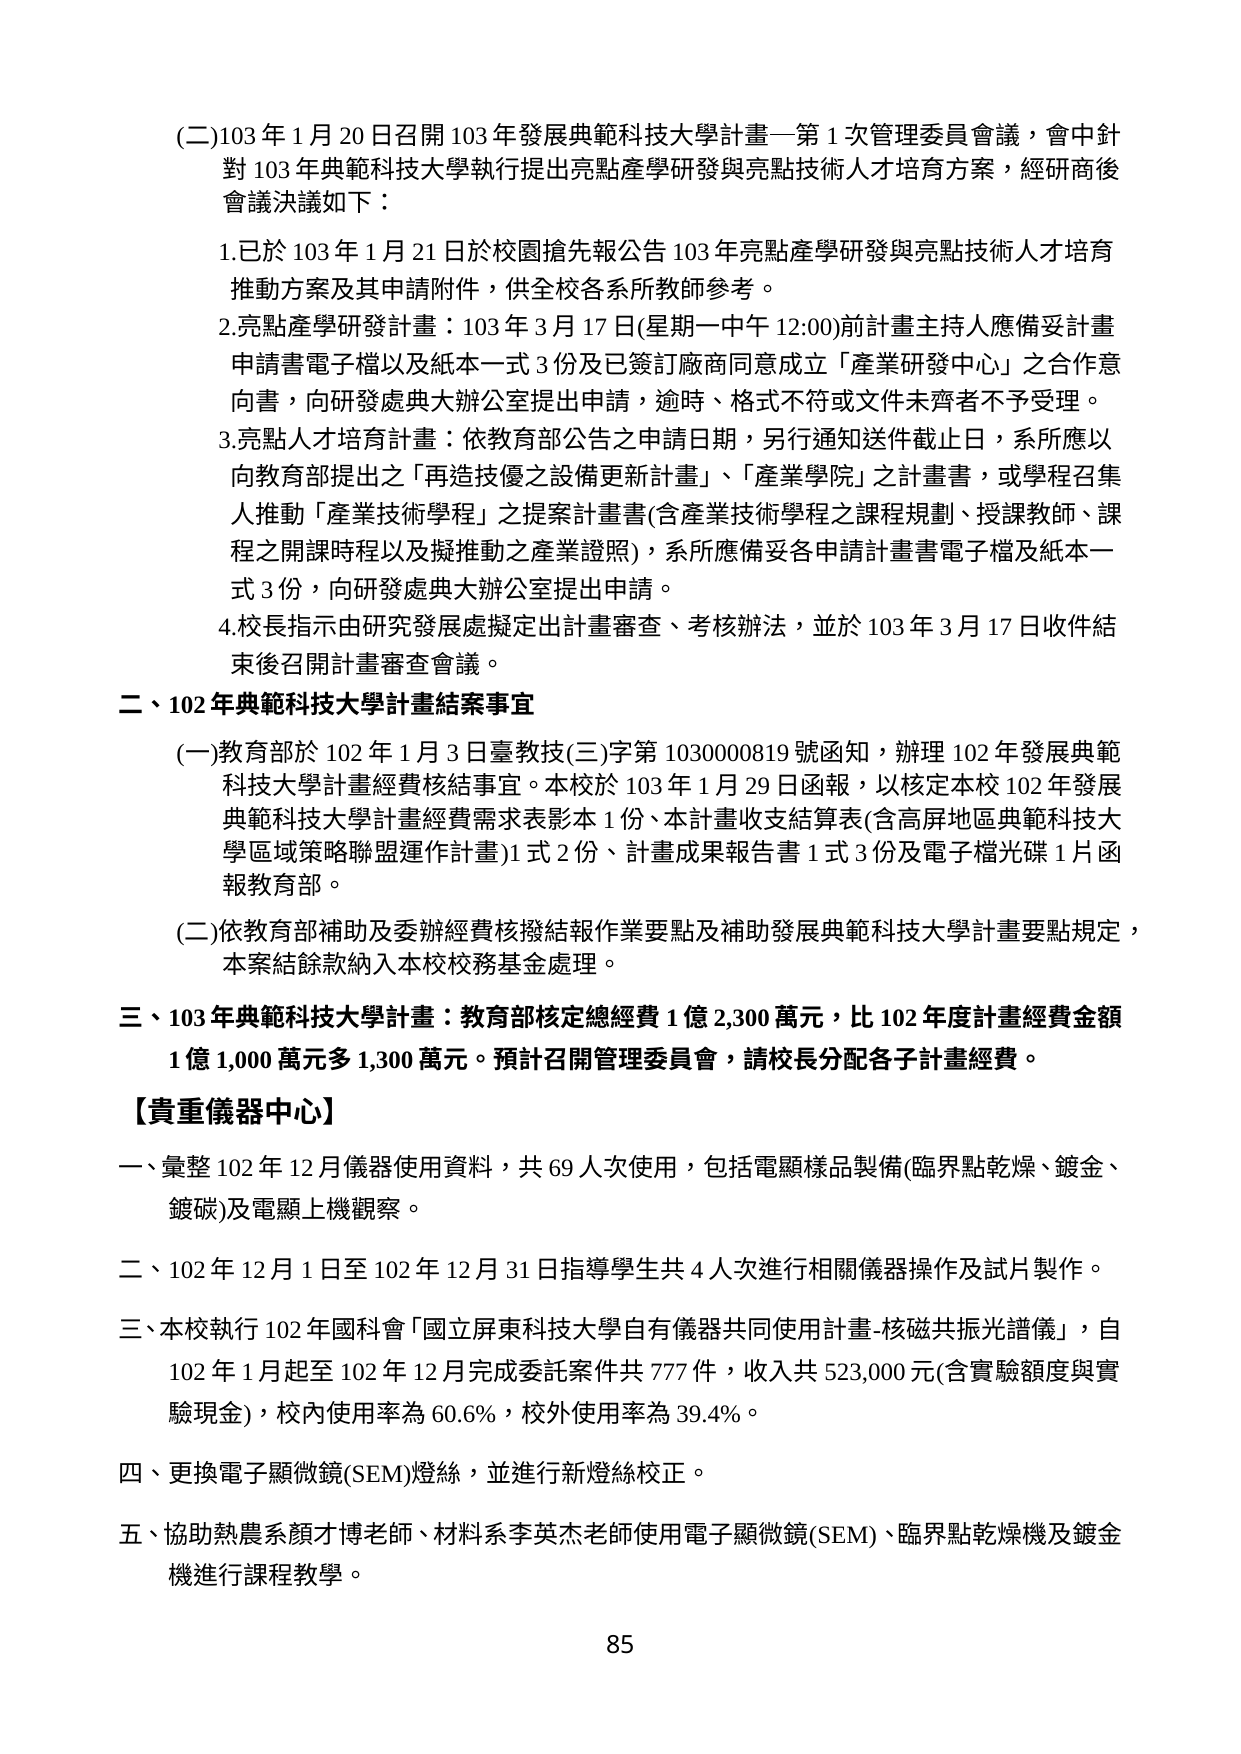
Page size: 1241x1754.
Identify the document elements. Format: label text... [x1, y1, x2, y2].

text (一)教育部於102年1月3日臺教技(三)字第1030000819號函知，辦理102年發展典範科技大學計畫經費核結事宜。本校於103年1月29日函報，以核定本校102年發展典範科技大學計畫經費需求表影本1份、本計畫收支結算表(含高屏地區典範科技大學區域策略聯盟運作計畫)1式2份、計畫成果報告書1式3份及電子檔光碟1片函報教育部。 [176, 735, 1122, 901]
text 【貴重儀器中心】 [118, 1089, 1122, 1131]
text 二、102年典範科技大學計畫結案事宜 [118, 681, 1122, 722]
text (二)103年1月20日召開103年發展典範科技大學計畫─第1次管理委員會議，會中針對103年典範科技大學執行提出亮點產學研發與亮點技術人才培育方案，經研商後會議決議如下： [176, 118, 1122, 218]
text (二)依教育部補助及委辦經費核撥結報作業要點及補助發展典範科技大學計畫要點規定，本案結餘款納入本校校務基金處理。 [176, 914, 1122, 981]
text 3.亮點人才培育計畫：依教育部公告之申請日期，另行通知送件截止日，系所應以向教育部提出之「再造技優之設備更新計畫」、「產業學院」之計畫書，或學程召集人推動「產業技術學程」之提案計畫書(含產業技術學程之課程規劃、授課教師、課程之開課時程以及擬推動之產業證照)，系所應備妥各申請計畫書電子檔及紙本一式3份，向研發處典大辦公室提出申請。 [218, 418, 1122, 606]
text 一、彙整102年12月儀器使用資料，共69人次使用，包括電顯樣品製備(臨界點乾燥、鍍金、鍍碳)及電顯上機觀察。 [118, 1143, 1122, 1226]
text 三、103年典範科技大學計畫：教育部核定總經費1億2,300萬元，比102年度計畫經費金額1億1,000萬元多1,300萬元。預計召開管理委員會，請校長分配各子計畫經費。 [118, 993, 1122, 1076]
text 五、協助熱農系顏才博老師、材料系李英杰老師使用電子顯微鏡(SEM)、臨界點乾燥機及鍍金機進行課程教學。 [118, 1510, 1122, 1593]
text 1.已於103年1月21日於校園搶先報公告103年亮點產學研發與亮點技術人才培育推動方案及其申請附件，供全校各系所教師參考。 [218, 231, 1122, 306]
text 2.亮點產學研發計畫：103年3月17日(星期一中午12:00)前計畫主持人應備妥計畫申請書電子檔以及紙本一式3份及已簽訂廠商同意成立「產業研發中心」之合作意向書，向研發處典大辦公室提出申請，逾時、格式不符或文件未齊者不予受理。 [218, 306, 1122, 418]
text 三、本校執行102年國科會「國立屏東科技大學自有儀器共同使用計畫-核磁共振光譜儀」，自102年1月起至102年12月完成委託案件共777件，收入共523,000元(含實驗額度與實驗現金)，校內使用率為60.6%，校外使用率為39.4%。 [118, 1306, 1122, 1431]
text 4.校長指示由研究發展處擬定出計畫審查、考核辦法，並於103年3月17日收件結束後召開計畫審查會議。 [218, 606, 1122, 681]
text 四、更換電子顯微鏡(SEM)燈絲，並進行新燈絲校正。 [118, 1449, 1122, 1491]
text 二、102年12月1日至102年12月31日指導學生共4人次進行相關儀器操作及試片製作。 [118, 1245, 1122, 1287]
